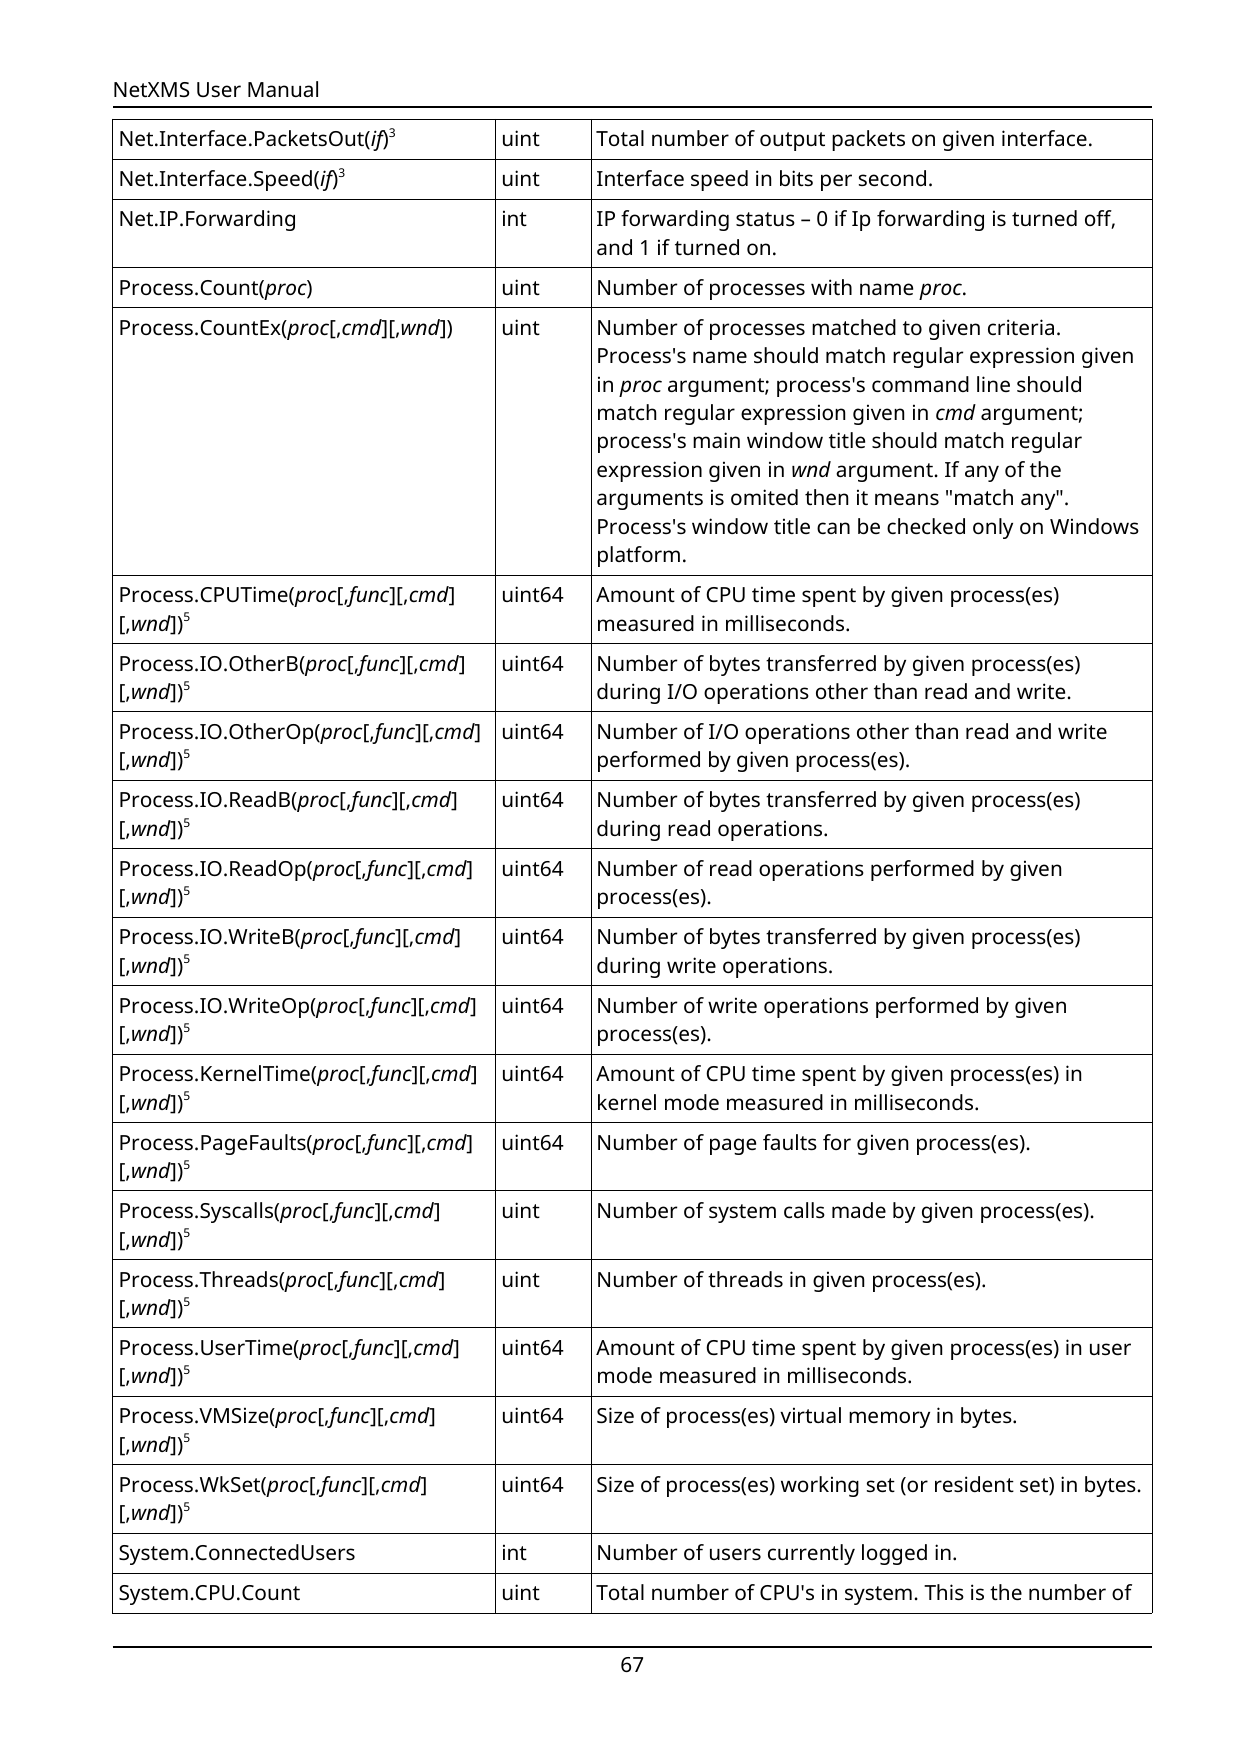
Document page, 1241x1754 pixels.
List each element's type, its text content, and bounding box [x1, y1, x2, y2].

table_cell Process.IO.OtherOp(proc[,func][,cmd][,wnd])5 [113, 712, 495, 780]
table_cell Process.IO.ReadB(proc[,func][,cmd][,wnd])5 [113, 781, 495, 848]
table_cell Size of process(es) virtual memory in bytes. [592, 1397, 1152, 1464]
table_cell Net.Interface.Speed(if)3 [113, 160, 495, 198]
table_cell Total number of output packets on given interface. [592, 120, 1152, 158]
table_cell Process.IO.ReadOp(proc[,func][,cmd][,wnd])5 [113, 849, 495, 917]
table_cell Net.Interface.PacketsOut(if)3 [113, 120, 495, 158]
table_cell uint [496, 1191, 591, 1259]
table_cell int [496, 1534, 591, 1573]
table_cell Process.KernelTime(proc[,func][,cmd][,wnd])5 [113, 1055, 495, 1122]
table_cell uint [496, 308, 591, 574]
table_cell Number of bytes transferred by given process(es) during read operations. [592, 781, 1152, 848]
table_cell Number of processes with name proc. [592, 268, 1152, 307]
table_cell Process.IO.WriteB(proc[,func][,cmd][,wnd])5 [113, 918, 495, 985]
table_cell Process.IO.OtherB(proc[,func][,cmd][,wnd])5 [113, 644, 495, 711]
table_cell uint [496, 120, 591, 158]
table_cell uint64 [496, 712, 591, 780]
table_cell uint64 [496, 1328, 591, 1396]
table_cell IP forwarding status – 0 if Ip forwarding is turned off, and 1 if turned on. [592, 200, 1152, 267]
table_cell uint64 [496, 644, 591, 711]
table_cell uint64 [496, 1123, 591, 1190]
table_cell Process.Threads(proc[,func][,cmd][,wnd])5 [113, 1260, 495, 1327]
table_cell uint64 [496, 1465, 591, 1533]
table_cell Number of bytes transferred by given process(es) during write operations. [592, 918, 1152, 985]
table_cell Process.PageFaults(proc[,func][,cmd][,wnd])5 [113, 1123, 495, 1190]
table_cell Process.Count(proc) [113, 268, 495, 307]
table_cell Number of page faults for given process(es). [592, 1123, 1152, 1190]
table_cell Amount of CPU time spent by given process(es) measured in milliseconds. [592, 576, 1152, 643]
table_cell Process.IO.WriteOp(proc[,func][,cmd][,wnd])5 [113, 986, 495, 1053]
table_cell Total number of CPU's in system. This is the number of [592, 1574, 1152, 1613]
table_cell Amount of CPU time spent by given process(es) in user mode measured in milliseconds. [592, 1328, 1152, 1396]
table_cell Amount of CPU time spent by given process(es) in kernel mode measured in milliseconds. [592, 1055, 1152, 1122]
table_cell uint64 [496, 986, 591, 1053]
table_cell Number of threads in given process(es). [592, 1260, 1152, 1327]
table_cell Process.VMSize(proc[,func][,cmd][,wnd])5 [113, 1397, 495, 1464]
table_cell Net.IP.Forwarding [113, 200, 495, 267]
table_cell System.CPU.Count [113, 1574, 495, 1613]
table_cell uint64 [496, 576, 591, 643]
table_cell uint64 [496, 918, 591, 985]
table_cell uint [496, 268, 591, 307]
table_cell Process.WkSet(proc[,func][,cmd][,wnd])5 [113, 1465, 495, 1533]
table_cell uint [496, 160, 591, 198]
table_cell Process.Syscalls(proc[,func][,cmd][,wnd])5 [113, 1191, 495, 1259]
table_cell Number of system calls made by given process(es). [592, 1191, 1152, 1259]
table_cell Interface speed in bits per second. [592, 160, 1152, 198]
table_cell Number of users currently logged in. [592, 1534, 1152, 1573]
table_cell uint64 [496, 1397, 591, 1464]
table_cell uint [496, 1574, 591, 1613]
table_cell Number of processes matched to given criteria. Process's name should match regular expression given in proc argument; process's command line should match regular expression given in cmd argument; process's main window title should match regular expression given in wnd argument. If any of the arguments is omited then it means "match any". Process's window title can be checked only on Windows platform. [592, 308, 1152, 574]
table_cell Number of I/O operations other than read and write performed by given process(es). [592, 712, 1152, 780]
table_cell uint64 [496, 1055, 591, 1122]
table_cell Process.CPUTime(proc[,func][,cmd][,wnd])5 [113, 576, 495, 643]
table_cell Number of bytes transferred by given process(es) during I/O operations other than read and write. [592, 644, 1152, 711]
table_cell uint64 [496, 781, 591, 848]
table_cell int [496, 200, 591, 267]
table_cell uint64 [496, 849, 591, 917]
table_cell Number of read operations performed by given process(es). [592, 849, 1152, 917]
table_cell System.ConnectedUsers [113, 1534, 495, 1573]
table_cell uint [496, 1260, 591, 1327]
table_cell Size of process(es) working set (or resident set) in bytes. [592, 1465, 1152, 1533]
table_cell Process.CountEx(proc[,cmd][,wnd]) [113, 308, 495, 574]
table_cell Process.UserTime(proc[,func][,cmd][,wnd])5 [113, 1328, 495, 1396]
table_cell Number of write operations performed by given process(es). [592, 986, 1152, 1053]
